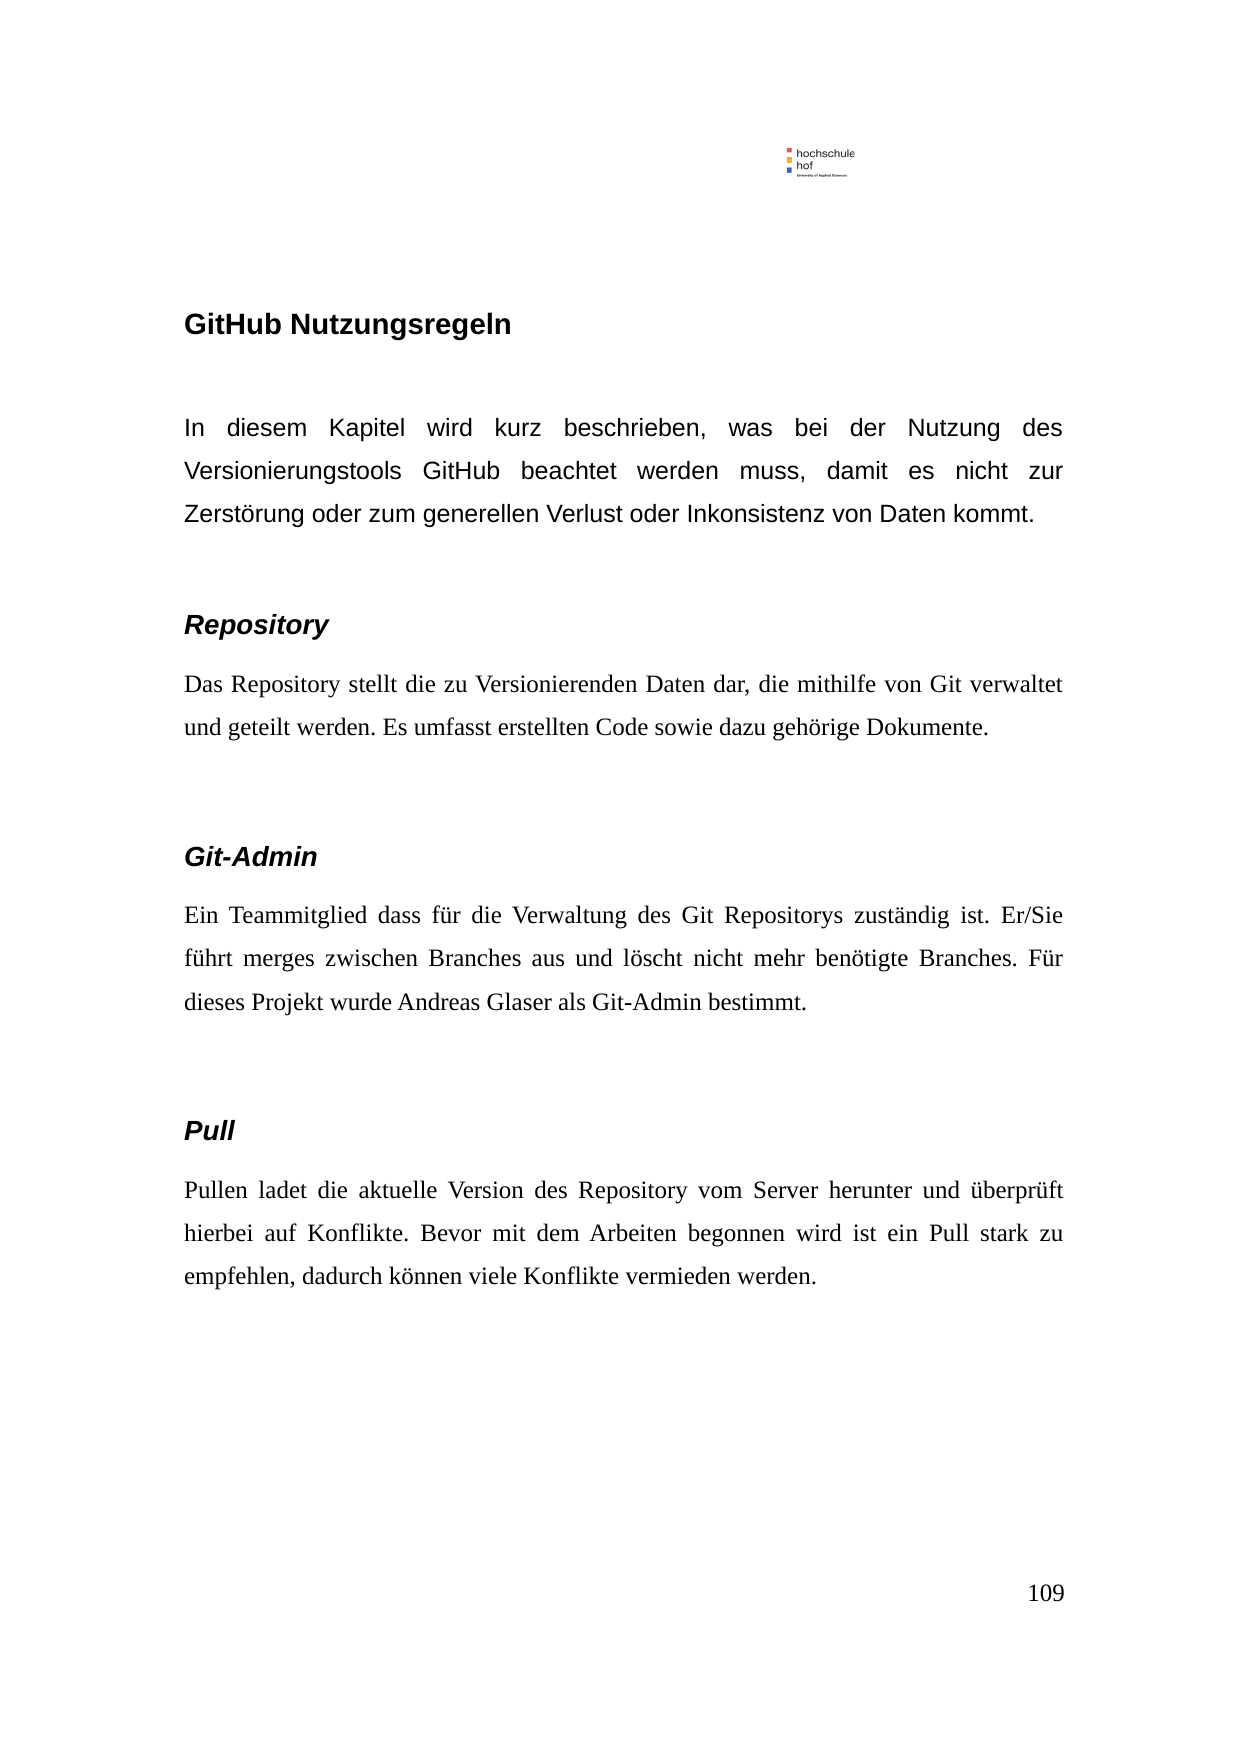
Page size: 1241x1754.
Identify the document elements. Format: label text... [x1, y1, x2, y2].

subtitle Repository [184, 609, 1064, 641]
text Ein Teammitglied dass für die Verwaltung des Git Repositorys zuständig ist. Er/Sie führt merges zwischen Branches aus und löscht nicht mehr benötigte Branches. Für dieses Projekt wurde Andreas Glaser als Git-Admin bestimmt. [184, 900, 1064, 1015]
text In diesem Kapitel wird kurz beschrieben, was bei der Nutzung des Versionierungstools GitHub beachtet werden muss, damit es nicht zur Zerstörung oder zum generellen Verlust oder Inkonsistenz von Daten kommt. [184, 413, 1064, 528]
subtitle GitHub Nutzungsregeln [184, 307, 1064, 341]
text Das Repository stellt die zu Versionierenden Daten dar, die mithilfe von Git verwaltet und geteilt werden. Es umfasst erstellten Code sowie dazu gehörige Dokumente. [184, 669, 1064, 741]
subtitle Git-Admin [184, 840, 1064, 872]
subtitle Pull [184, 1114, 1064, 1146]
picture [786, 148, 855, 177]
text Pullen ladet die aktuelle Version des Repository vom Server herunter und überprüft hierbei auf Konflikte. Bevor mit dem Arbeiten begonnen wird ist ein Pull stark zu empfehlen, dadurch können viele Konflikte vermieden werden. [184, 1175, 1064, 1290]
